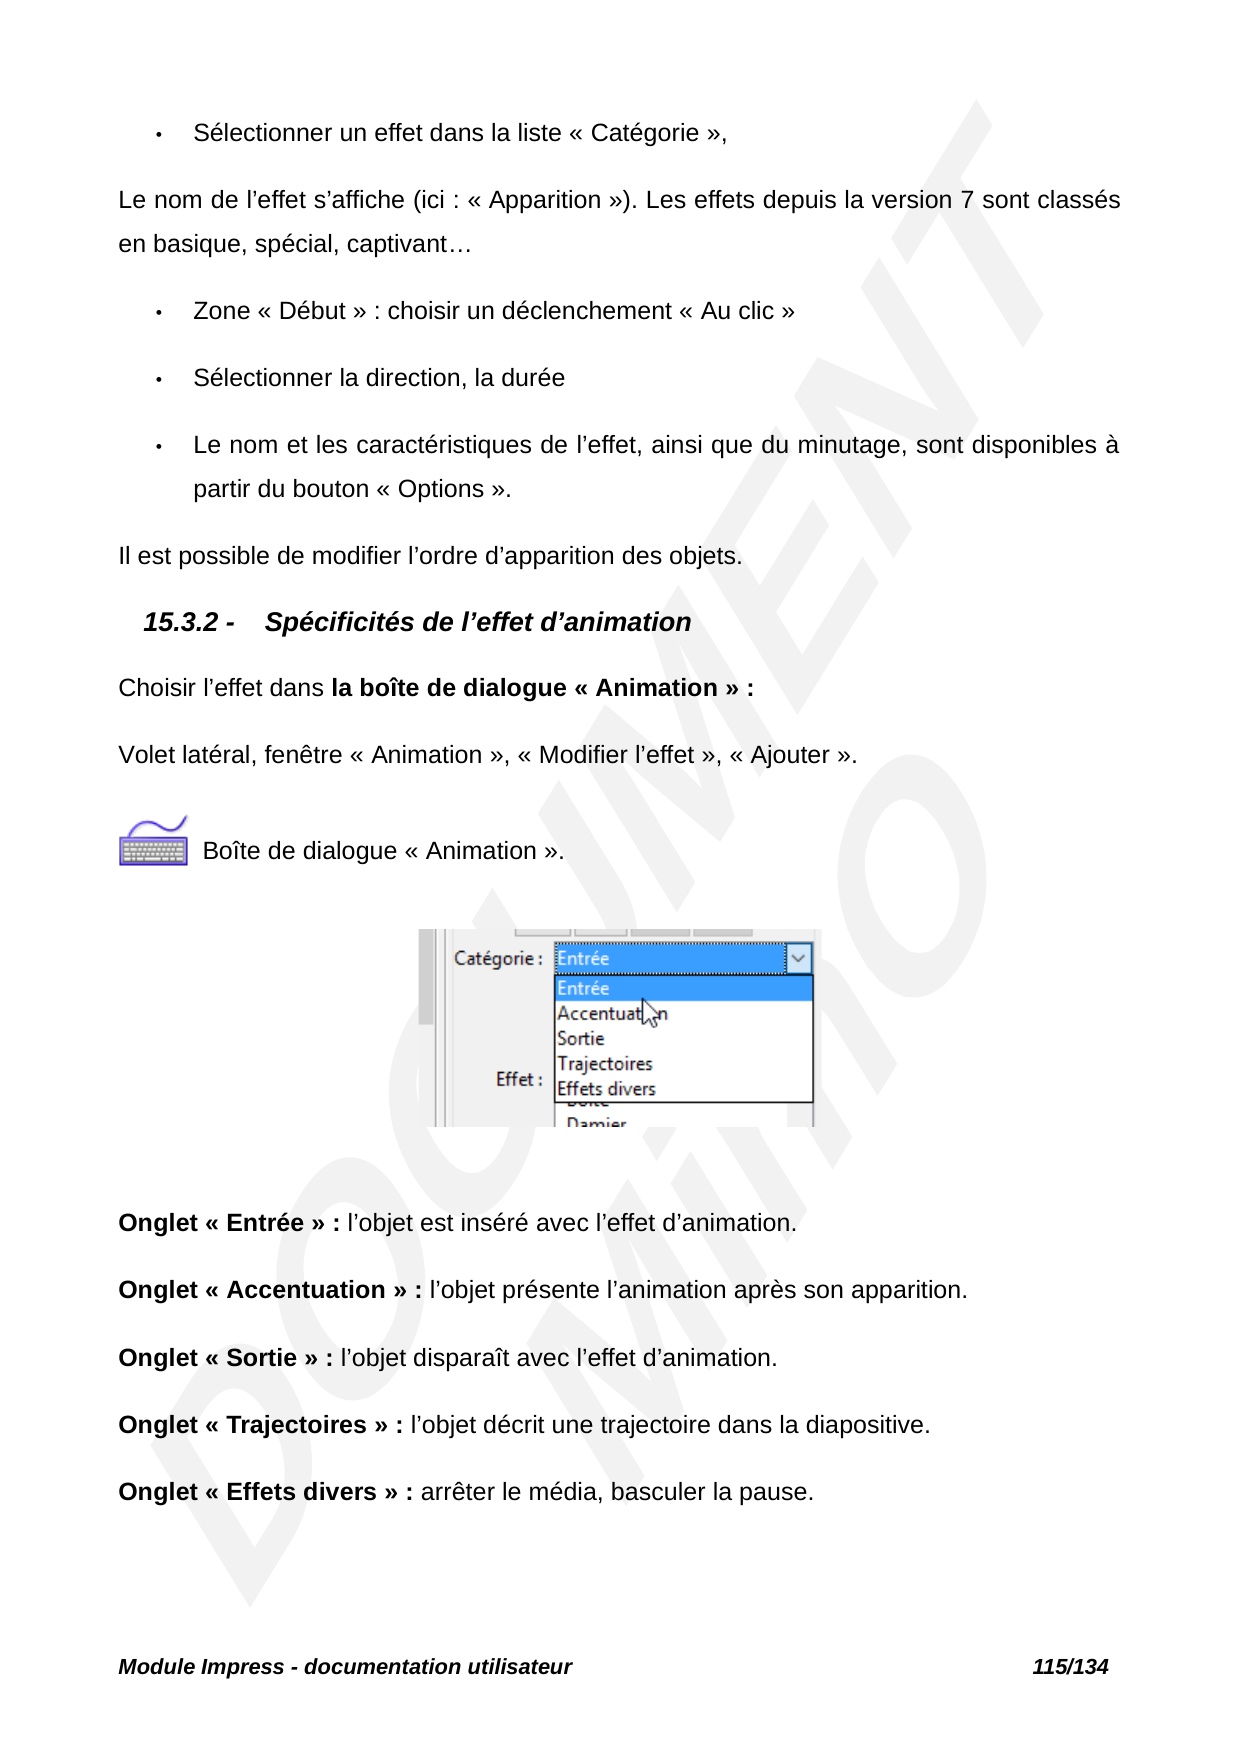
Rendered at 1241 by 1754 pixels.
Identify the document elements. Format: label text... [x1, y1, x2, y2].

subtitle Spécificités de l’effet d’animation [143, 605, 1122, 636]
list Le nom et les caractéristiques de l’effet, ainsi que du minutage, sont disponibles à partir du bouton « Options ». [156, 430, 1122, 503]
text Onglet « Accentuation » : l’objet présente l’animation après son apparition. [118, 1275, 1122, 1304]
text Onglet « Trajectoires » : l’objet décrit une trajectoire dans la diapositive. [118, 1410, 1122, 1439]
list Sélectionner la direction, la durée [156, 363, 1122, 392]
picture [418, 929, 822, 1127]
text Il est possible de modifier l’ordre d’apparition des objets. [118, 541, 1122, 570]
text Onglet « Effets divers » : arrêter le média, basculer la pause. [118, 1477, 1122, 1506]
text Volet latéral, fenêtre « Animation », « Modifier l’effet », « Ajouter ». [118, 740, 1122, 769]
text Boîte de dialogue « Animation ». [191, 836, 1122, 865]
text Onglet « Entrée » : l’objet est inséré avec l’effet d’animation. [118, 1208, 1122, 1237]
picture [115, 804, 191, 880]
text Choisir l’effet dans la boîte de dialogue « Animation » : [118, 673, 1122, 702]
list Sélectionner un effet dans la liste « Catégorie », [156, 118, 1122, 147]
text Onglet « Sortie » : l’objet disparaît avec l’effet d’animation. [118, 1342, 1122, 1372]
text Le nom de l’effet s’affiche (ici : « Apparition »). Les effets depuis la version 7 sont classés en basique, spécial, captivant… [118, 185, 1122, 258]
list Zone « Début » : choisir un déclenchement « Au clic » [156, 296, 1122, 325]
